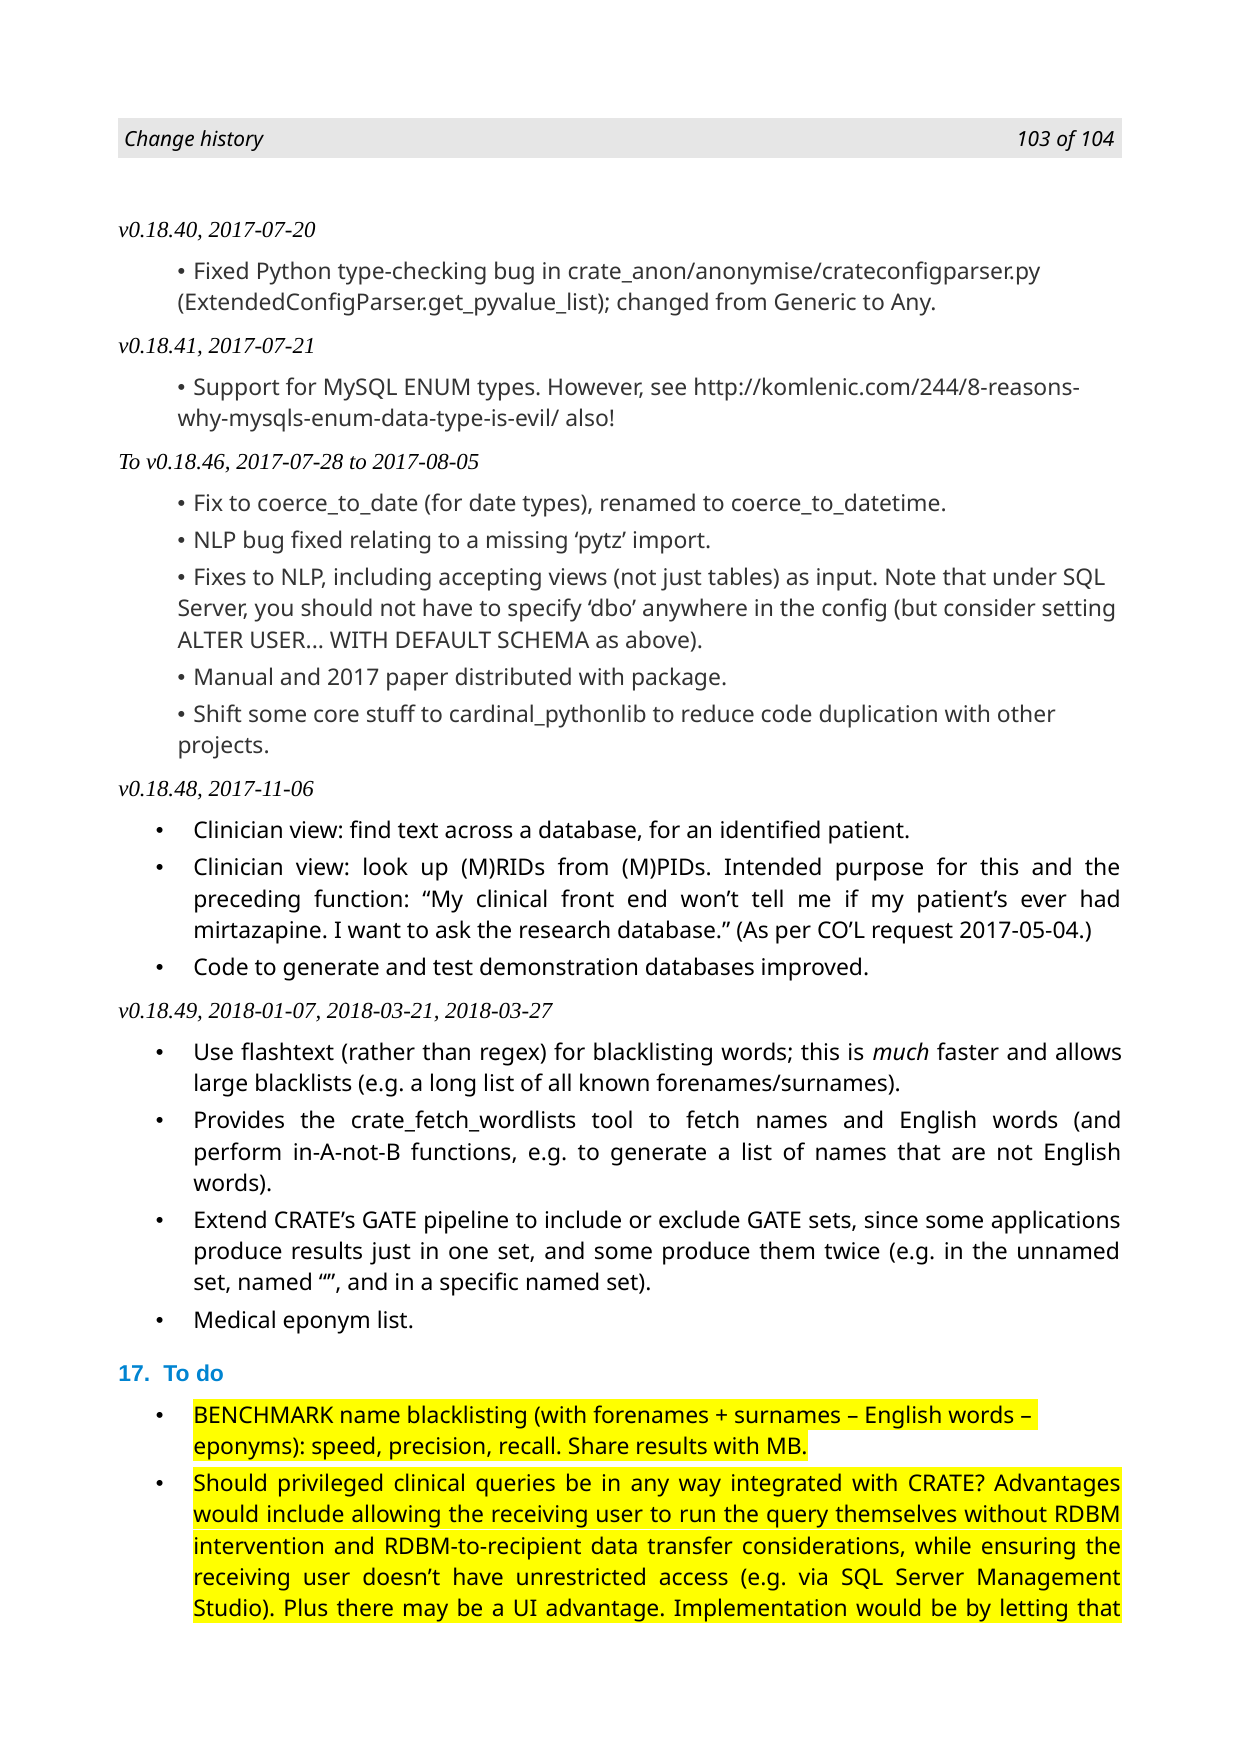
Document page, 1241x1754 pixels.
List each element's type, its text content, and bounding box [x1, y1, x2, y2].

list Manual and 2017 paper distributed with package. [177, 661, 1122, 692]
list Shift some core stuff to cardinal_pythonlib to reduce code duplication with other projects. [177, 698, 1122, 761]
list Clinician view: look up (M)RIDs from (M)PIDs. Intended purpose for this and the preceding function: “My clinical front end won’t tell me if my patient’s ever had mirtazapine. I want to ask the research database.” (As per CO’L request 2017-05-04.) [156, 851, 1122, 945]
subtitle v0.18.41, 2017-07-21 [118, 332, 1122, 358]
subtitle v0.18.49, 2018-01-07, 2018-03-21, 2018-03-27 [118, 997, 1122, 1023]
list Fixes to NLP, including accepting views (not just tables) as input. Note that under SQL Server, you should not have to specify ‘dbo’ anywhere in the config (but consider setting ALTER USER... WITH DEFAULT SCHEMA as above). [177, 561, 1122, 655]
subtitle To v0.18.46, 2017-07-28 to 2017-08-05 [118, 448, 1122, 474]
subtitle v0.18.40, 2017-07-20 [118, 216, 1122, 242]
subtitle To do [118, 1360, 1122, 1386]
subtitle v0.18.48, 2017-11-06 [118, 775, 1122, 802]
list NLP bug fixed relating to a missing ‘pytz’ import. [177, 524, 1122, 555]
list Support for MySQL ENUM types. However, see http://komlenic.com/244/8-reasons-why-mysqls-enum-data-type-is-evil/ also! [177, 371, 1122, 433]
list Extend CRATE’s GATE pipeline to include or exclude GATE sets, since some applications produce results just in one set, and some produce them twice (e.g. in the unnamed set, named “”, and in a specific named set). [156, 1204, 1122, 1298]
list Should privileged clinical queries be in any way integrated with CRATE? Advantages would include allowing the receiving user to run the query themselves without RDBM intervention and RDBM-to-recipient data transfer considerations, while ensuring the receiving user doesn’t have unrestricted access (e.g. via SQL Server Management Studio). Plus there may be a UI advantage. Implementation would be by letting that [156, 1467, 1122, 1623]
list Clinician view: find text across a database, for an identified patient. [156, 814, 1122, 845]
list BENCHMARK name blacklisting (with forenames + surnames – English words – eponyms): speed, precision, recall. Share results with MB. [156, 1399, 1122, 1461]
list Provides the crate_fetch_wordlists tool to fetch names and English words (and perform in-A-not-B functions, e.g. to generate a list of names that are not English words). [156, 1104, 1122, 1198]
list Code to generate and test demonstration databases improved. [156, 951, 1122, 982]
list Medical eponym list. [156, 1303, 1122, 1335]
list Fixed Python type-checking bug in crate_anon/anonymise/crateconfigparser.py (ExtendedConfigParser.get_pyvalue_list); changed from Generic to Any. [177, 255, 1122, 317]
list Fix to coerce_to_date (for date types), renamed to coerce_to_datetime. [177, 487, 1122, 518]
list Use flashtext (rather than regex) for blacklisting words; this is much faster and allows large blacklists (e.g. a long list of all known forenames/surnames). [156, 1036, 1122, 1098]
